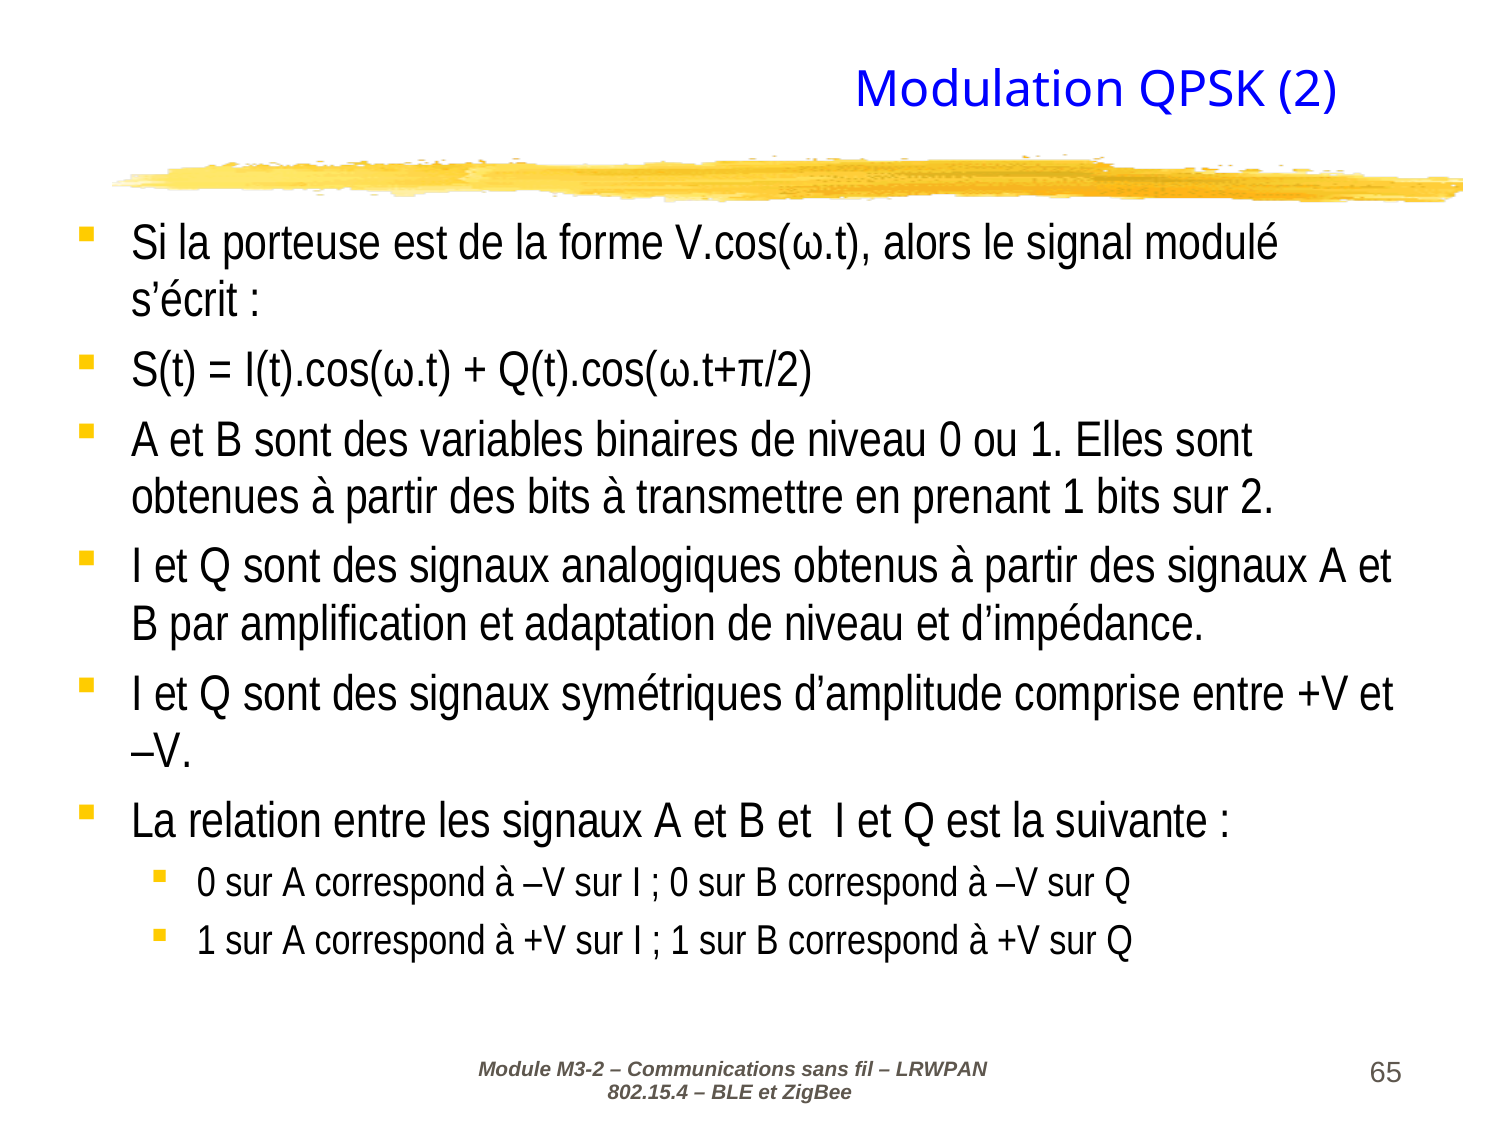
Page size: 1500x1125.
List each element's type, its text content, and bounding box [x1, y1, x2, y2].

picture [112, 149, 1463, 213]
title Modulation QPSK (2) [62, 37, 1338, 138]
list Si la porteuse est de la forme V.cos(ω.t), alors le signal modulé s’écrit : S(t) = I(t).cos(ω.t) + Q(t).cos(ω.t+π/2) A et B sont des variables binaires de niveau 0 ou 1. Elles sont obtenues à partir des bits à transmettre en prenant 1 bits sur 2. I et Q sont des signaux analogiques obtenus à partir des signaux A et B par amplification et adaptation de niveau et d’impédance. I et Q sont des signaux symétriques d’amplitude comprise entre +V et –V. La relation entre les signaux A et B et I et Q est la suivante : 0 sur A correspond à –V sur I ; 0 sur B correspond à –V sur Q 1 sur A correspond à +V sur I ; 1 sur B correspond à +V sur Q [74, 212, 1417, 970]
